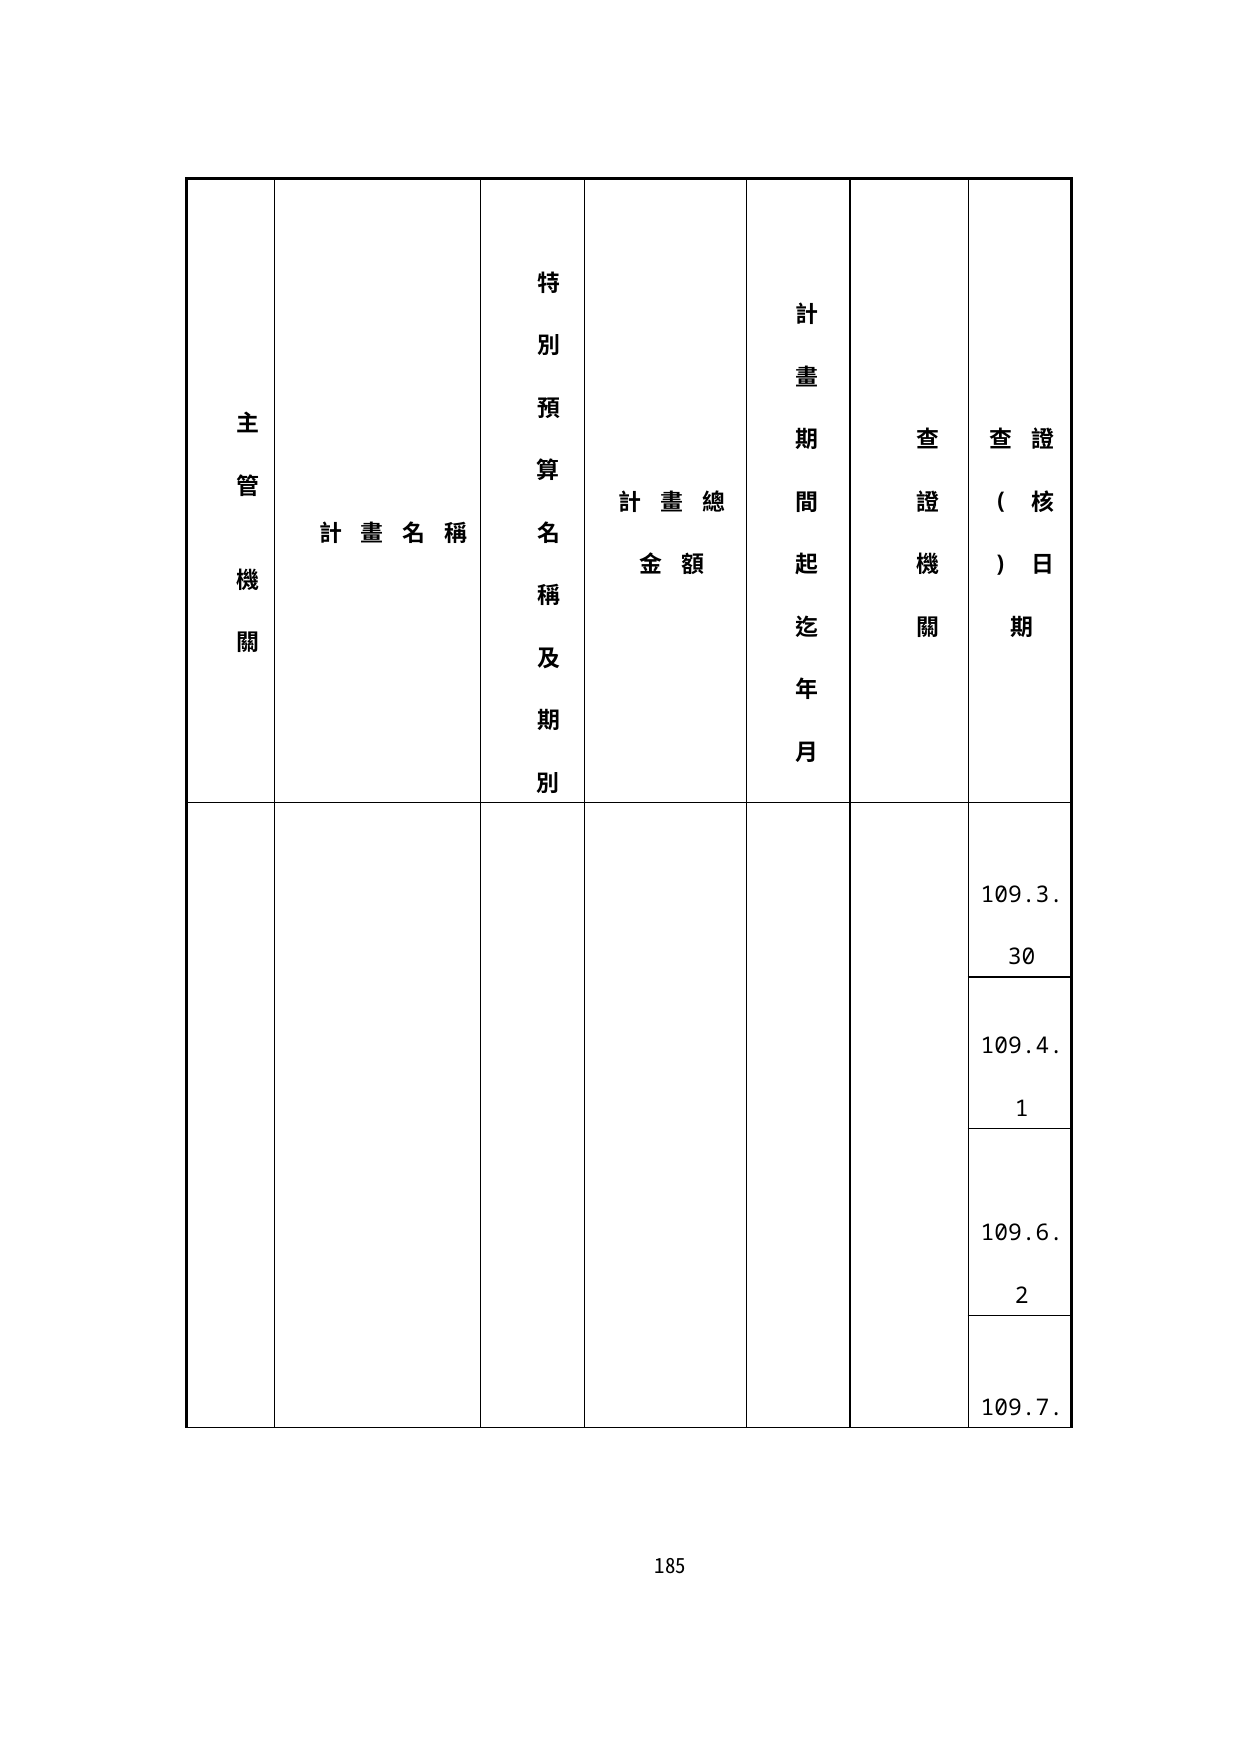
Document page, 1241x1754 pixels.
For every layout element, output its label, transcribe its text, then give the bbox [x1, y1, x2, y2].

table_header 查證(核)日期 [969, 180, 1070, 802]
table_header 計畫總金額 [585, 180, 746, 802]
table_cell [747, 803, 849, 1427]
table_cell [851, 803, 968, 1427]
table_header 主管 機關 [188, 180, 274, 802]
table_cell [481, 803, 584, 1427]
table_header 特別預算 名稱及期別 [481, 180, 584, 802]
table_cell 109.7. [969, 1316, 1070, 1427]
table_header 查證機關 [851, 180, 968, 802]
table_cell 109.6.2 [969, 1129, 1070, 1315]
table_cell [188, 803, 274, 1427]
table_cell 109.4.1 [969, 978, 1070, 1128]
table_cell 109.3.30 [969, 803, 1070, 976]
table_cell [275, 803, 480, 1427]
table_cell [585, 803, 746, 1427]
table_header 計畫期間起迄年月 [747, 180, 849, 802]
table_header 計畫名稱 [275, 180, 480, 802]
